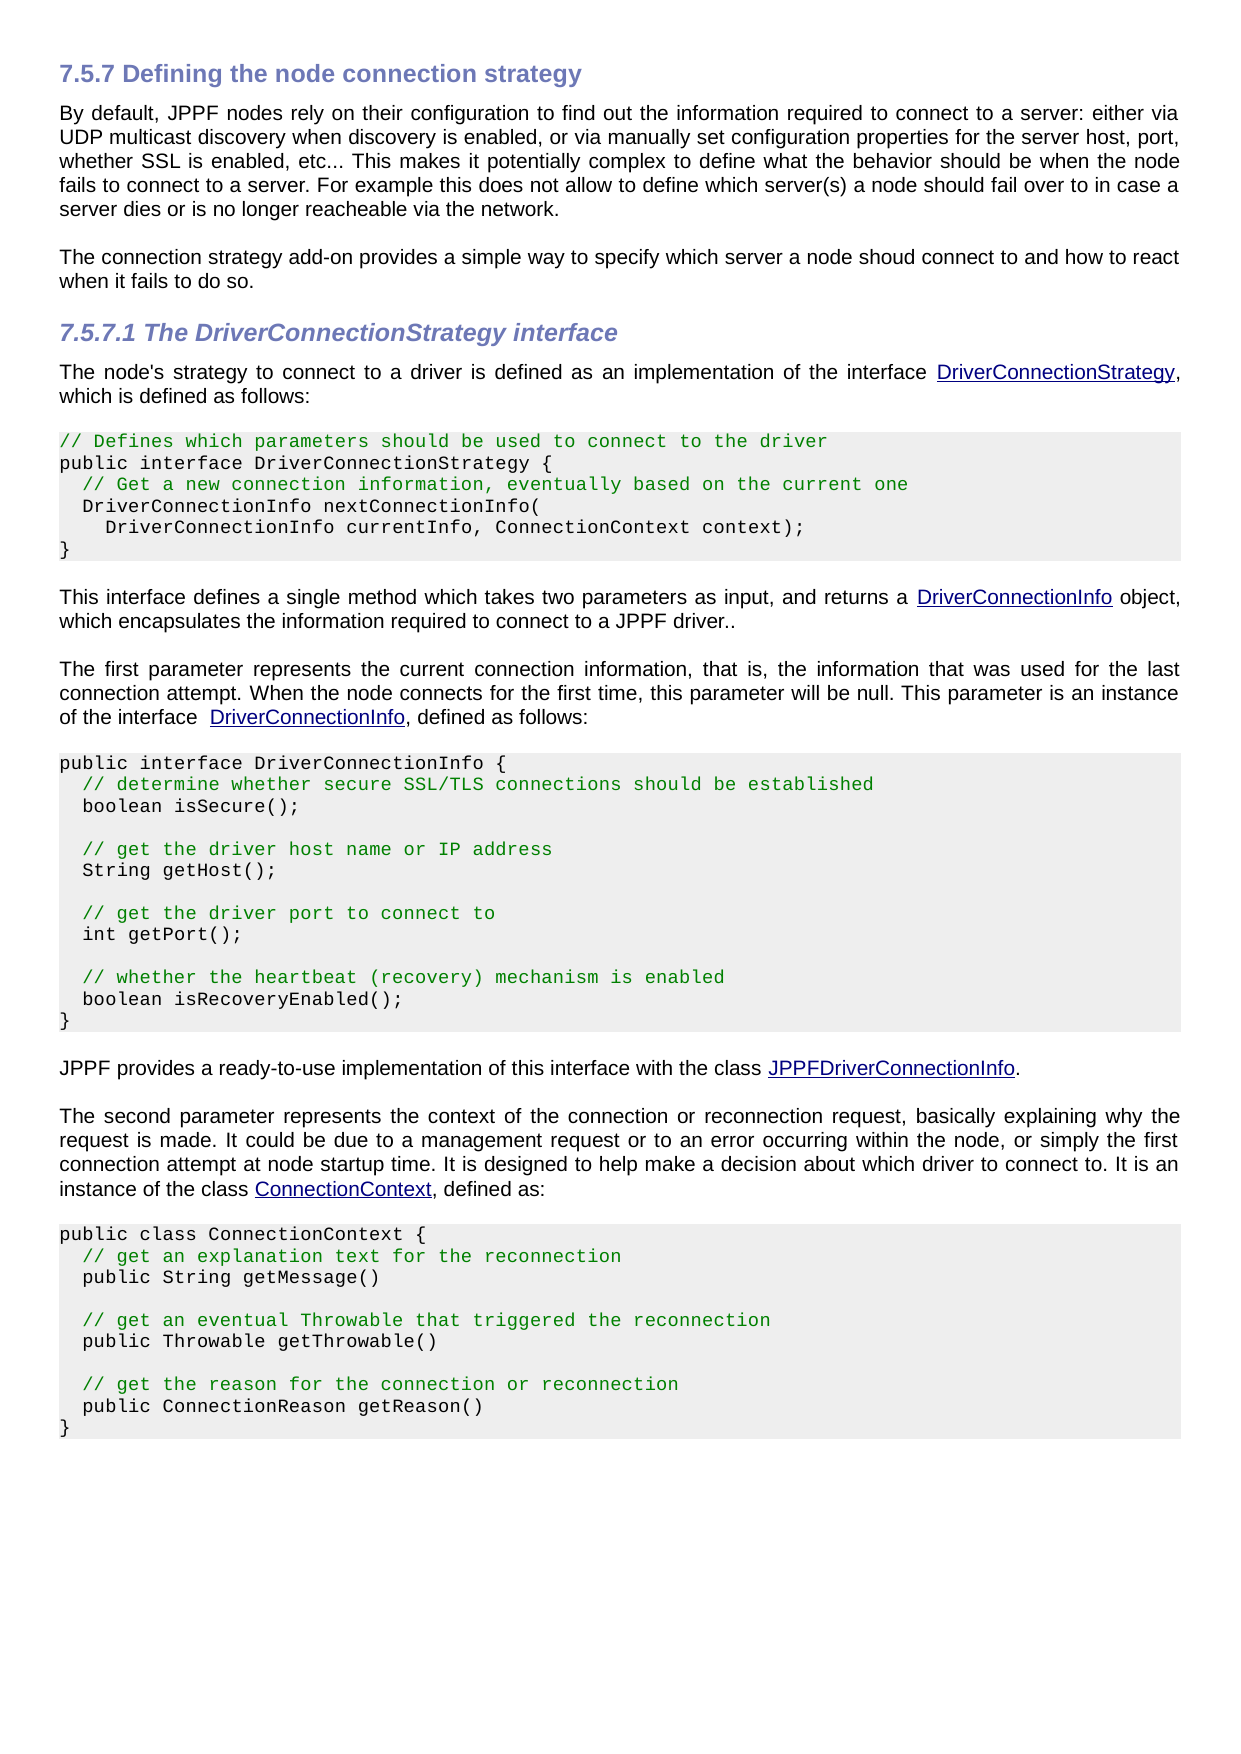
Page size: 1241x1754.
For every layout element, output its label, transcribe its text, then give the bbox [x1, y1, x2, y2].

text // Defines which parameters should be used to connect to the driver [59, 432, 1181, 453]
subtitle Defining the node connection strategy [59, 59, 1181, 88]
text // get an eventual Throwable that triggered the reconnection [59, 1310, 1181, 1332]
text // get an explanation text for the reconnection [59, 1246, 1181, 1267]
text public interface DriverConnectionStrategy { [59, 453, 1181, 475]
text // Get a new connection information, eventually based on the current one [59, 475, 1181, 496]
text // get the reason for the connection or reconnection [59, 1375, 1181, 1396]
text The connection strategy add-on provides a simple way to specify which server a node shoud connect to and how to react when it fails to do so. [59, 245, 1181, 293]
text int getPort(); [59, 925, 1181, 946]
text DriverConnectionInfo nextConnectionInfo( [59, 496, 1181, 518]
text By default, JPPF nodes rely on their configuration to find out the information required to connect to a server: either via UDP multicast discovery when discovery is enabled, or via manually set configuration properties for the server host, port, whether SSL is enabled, etc... This makes it potentially complex to define what the behavior should be when the node fails to connect to a server. For example this does not allow to define which server(s) a node should fail over to in case a server dies or is no longer reacheable via the network. [59, 101, 1181, 221]
text public String getMessage() [59, 1267, 1181, 1289]
text boolean isRecoveryEnabled(); [59, 989, 1181, 1011]
text // get the driver port to connect to [59, 903, 1181, 925]
text This interface defines a single method which takes two parameters as input, and returns a DriverConnectionInfo object, which encapsulates the information required to connect to a JPPF driver.. [59, 585, 1181, 633]
text JPPF provides a ready-to-use implementation of this interface with the class JPPFDriverConnectionInfo. [59, 1056, 1181, 1080]
text // get the driver host name or IP address [59, 839, 1181, 860]
text public interface DriverConnectionInfo { [59, 753, 1181, 774]
text public Throwable getThrowable() [59, 1332, 1181, 1353]
text // whether the heartbeat (recovery) mechanism is enabled [59, 968, 1181, 989]
text boolean isSecure(); [59, 796, 1181, 817]
text // determine whether secure SSL/TLS connections should be established [59, 774, 1181, 796]
text The node's strategy to connect to a driver is defined as an implementation of the interface DriverConnectionStrategy, which is defined as follows: [59, 360, 1181, 408]
text } [59, 1418, 1181, 1439]
text The second parameter represents the context of the connection or reconnection request, basically explaining why the request is made. It could be due to a management request or to an error occurring within the node, or simply the first connection attempt at node startup time. It is designed to help make a decision about which driver to connect to. It is an instance of the class ConnectionContext, defined as: [59, 1104, 1181, 1201]
text public class ConnectionContext { [59, 1224, 1181, 1246]
text The first parameter represents the current connection information, that is, the information that was used for the last connection attempt. When the node connects for the first time, this parameter will be null. This parameter is an instance of the interface DriverConnectionInfo, defined as follows: [59, 657, 1181, 729]
text } [59, 1011, 1181, 1032]
text public ConnectionReason getReason() [59, 1396, 1181, 1418]
subtitle The DriverConnectionStrategy interface [59, 318, 1181, 347]
text String getHost(); [59, 860, 1181, 882]
text } [59, 539, 1181, 561]
text DriverConnectionInfo currentInfo, ConnectionContext context); [59, 518, 1181, 539]
